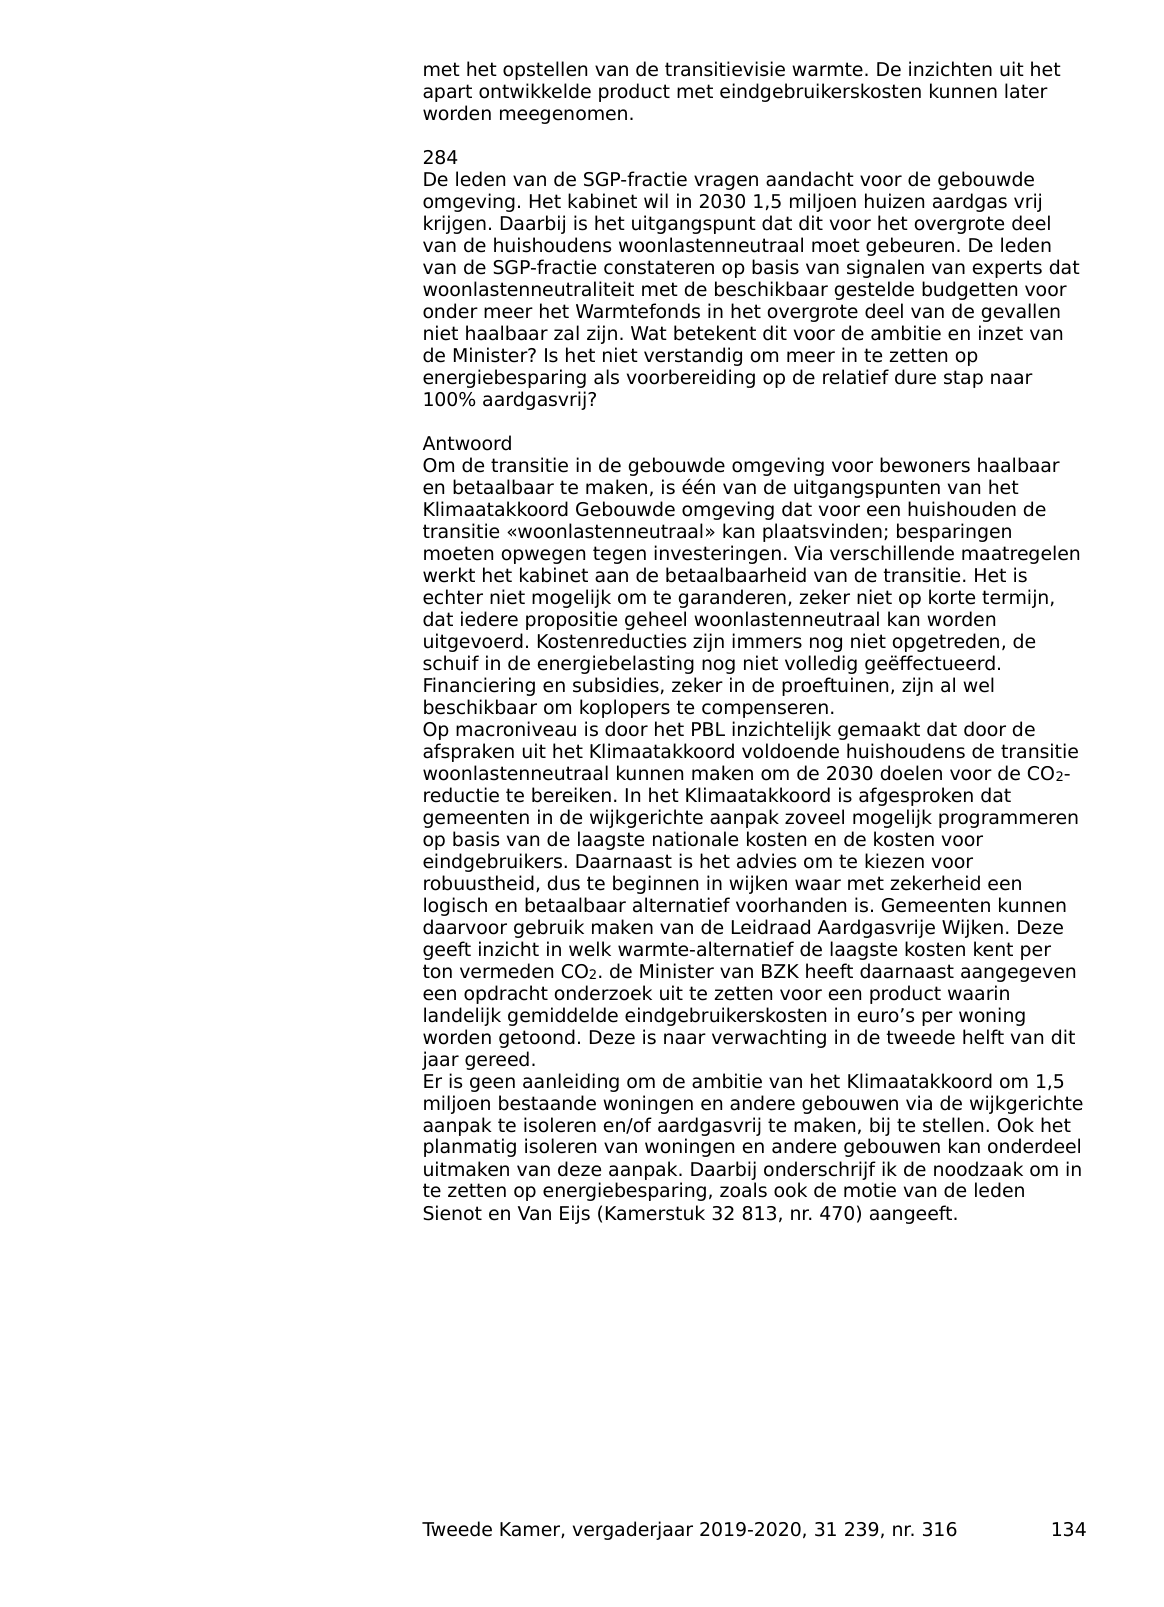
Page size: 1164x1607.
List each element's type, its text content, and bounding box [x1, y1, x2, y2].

text De leden van de SGP-fractie vragen aandacht voor de gebouwde omgeving. Het kabinet wil in 2030 1,5 miljoen huizen aardgas vrij krijgen. Daarbij is het uitgangspunt dat dit voor het overgrote deel van de huishoudens woonlastenneutraal moet gebeuren. De leden van de SGP-fractie constateren op basis van signalen van experts dat woonlastenneutraliteit met de beschikbaar gestelde budgetten voor onder meer het Warmtefonds in het overgrote deel van de gevallen niet haalbaar zal zijn. Wat betekent dit voor de ambitie en inzet van de Minister? Is het niet verstandig om meer in te zetten op energiebesparing als voorbereiding op de relatief dure stap naar 100% aardgasvrij? [422, 169, 1087, 411]
text 284 [422, 147, 1087, 169]
text Antwoord [422, 433, 1087, 455]
text Om de transitie in de gebouwde omgeving voor bewoners haalbaar en betaalbaar te maken, is één van de uitgangspunten van het Klimaatakkoord Gebouwde omgeving dat voor een huishouden de transitie «woonlastenneutraal» kan plaatsvinden; besparingen moeten opwegen tegen investeringen. Via verschillende maatregelen werkt het kabinet aan de betaalbaarheid van de transitie. Het is echter niet mogelijk om te garanderen, zeker niet op korte termijn, dat iedere propositie geheel woonlastenneutraal kan worden uitgevoerd. Kostenreducties zijn immers nog niet opgetreden, de schuif in de energiebelasting nog niet volledig geëffectueerd. Financiering en subsidies, zeker in de proeftuinen, zijn al wel beschikbaar om koplopers te compenseren. [422, 455, 1087, 719]
text met het opstellen van de transitievisie warmte. De inzichten uit het apart ontwikkelde product met eindgebruikerskosten kunnen later worden meegenomen. [422, 59, 1087, 125]
text Er is geen aanleiding om de ambitie van het Klimaatakkoord om 1,5 miljoen bestaande woningen en andere gebouwen via de wijkgerichte aanpak te isoleren en/of aardgasvrij te maken, bij te stellen. Ook het planmatig isoleren van woningen en andere gebouwen kan onderdeel uitmaken van deze aanpak. Daarbij onderschrijf ik de noodzaak om in te zetten op energiebesparing, zoals ook de motie van de leden Sienot en Van Eijs (Kamerstuk 32 813, nr. 470) aangeeft. [422, 1071, 1087, 1224]
text Op macroniveau is door het PBL inzichtelijk gemaakt dat door de afspraken uit het Klimaatakkoord voldoende huishoudens de transitie woonlastenneutraal kunnen maken om de 2030 doelen voor de CO2-reductie te bereiken. In het Klimaatakkoord is afgesproken dat gemeenten in de wijkgerichte aanpak zoveel mogelijk programmeren op basis van de laagste nationale kosten en de kosten voor eindgebruikers. Daarnaast is het advies om te kiezen voor robuustheid, dus te beginnen in wijken waar met zekerheid een logisch en betaalbaar alternatief voorhanden is. Gemeenten kunnen daarvoor gebruik maken van de Leidraad Aardgasvrije Wijken. Deze geeft inzicht in welk warmte-alternatief de laagste kosten kent per ton vermeden CO2. de Minister van BZK heeft daarnaast aangegeven een opdracht onderzoek uit te zetten voor een product waarin landelijk gemiddelde eindgebruikerskosten in euro’s per woning worden getoond. Deze is naar verwachting in de tweede helft van dit jaar gereed. [422, 719, 1087, 1071]
